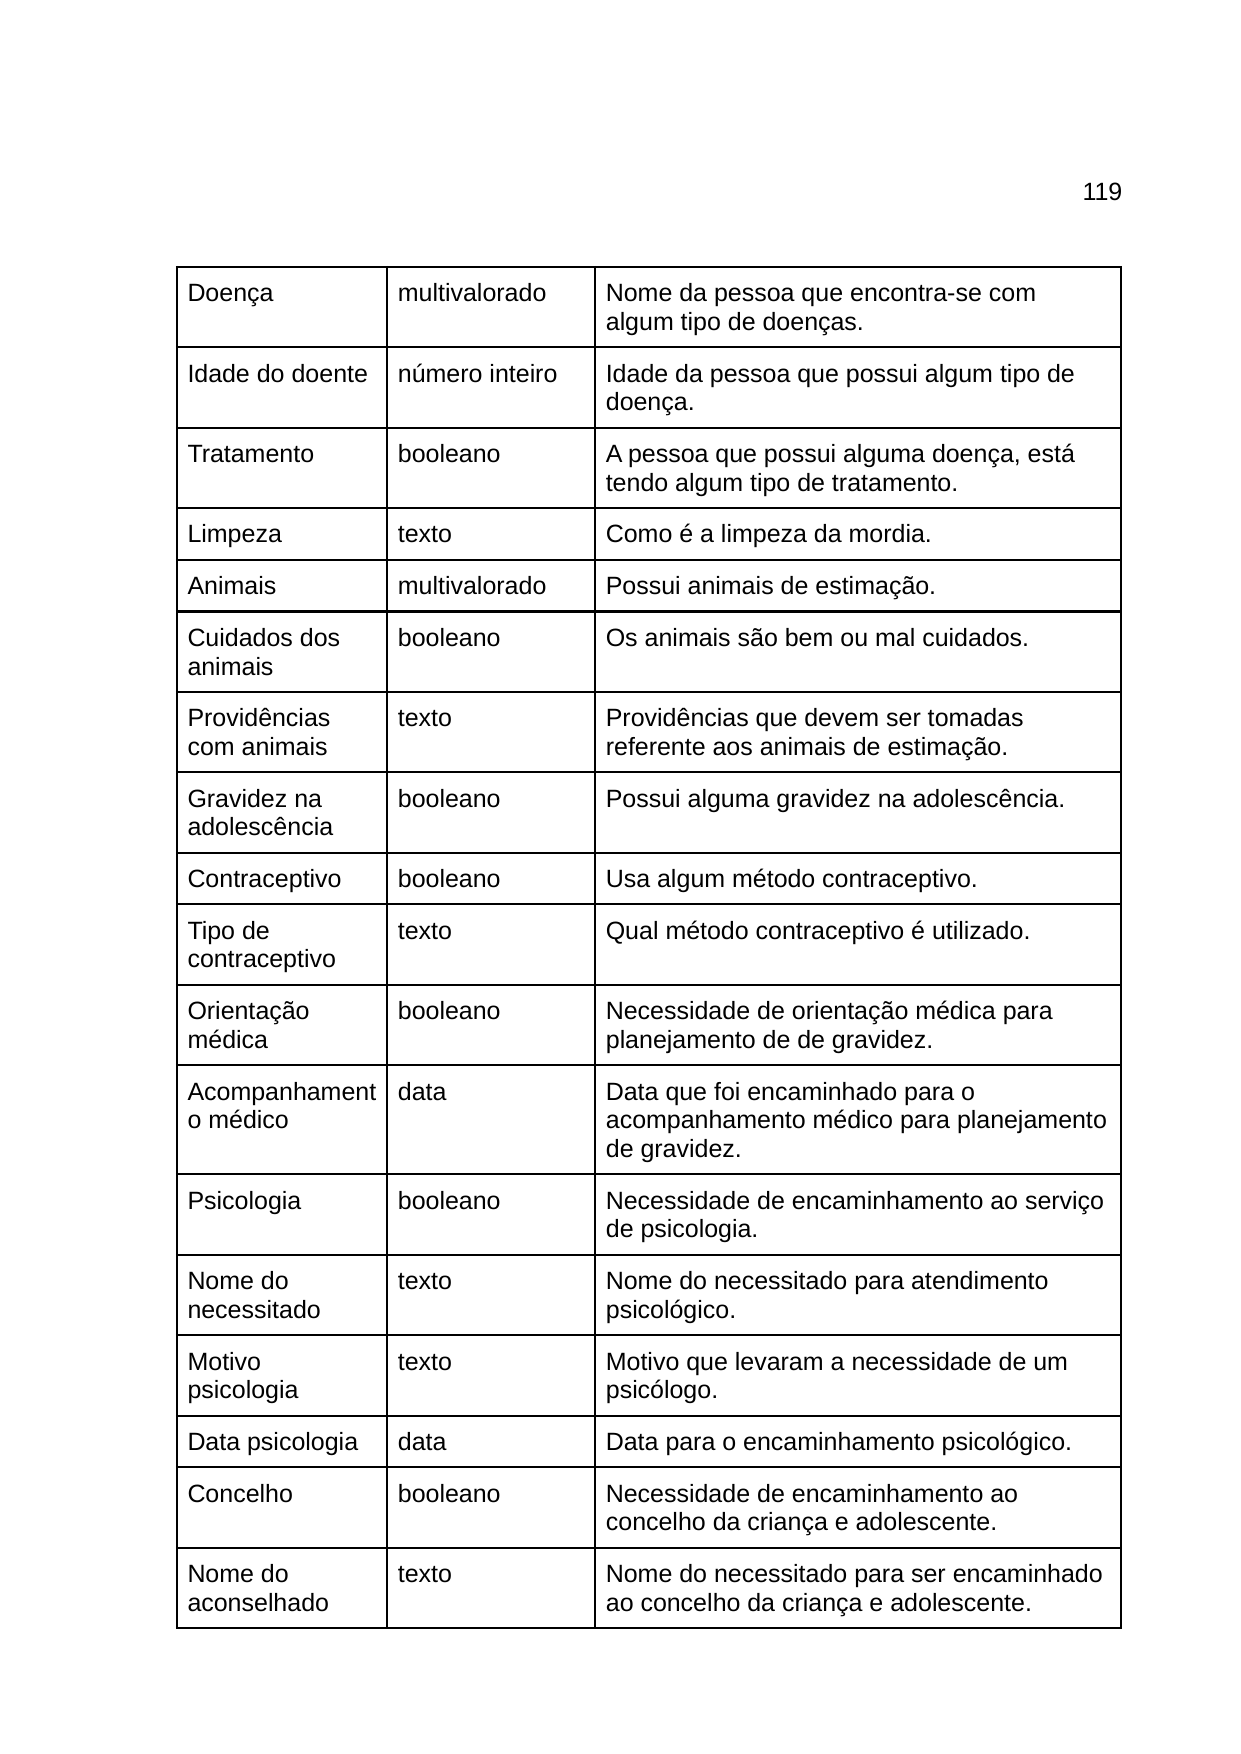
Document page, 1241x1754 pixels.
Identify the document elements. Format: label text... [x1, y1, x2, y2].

table_cell booleano [388, 613, 594, 691]
table_cell Doença [178, 268, 386, 346]
table_cell texto [388, 1549, 594, 1627]
table_cell número inteiro [388, 348, 594, 427]
table_cell Concelho [178, 1468, 386, 1547]
table_cell Nome do aconselhado [178, 1549, 386, 1627]
table_cell Orientação médica [178, 986, 386, 1064]
table_cell Motivo psicologia [178, 1336, 386, 1414]
table_cell booleano [388, 986, 594, 1064]
table_cell Providências que devem ser tomadas referente aos animais de estimação. [596, 693, 1120, 771]
table_cell Nome do necessitado para atendimento psicológico. [596, 1256, 1120, 1334]
table_cell Necessidade de encaminhamento ao serviço de psicologia. [596, 1175, 1120, 1254]
table_cell Tipo de contraceptivo [178, 905, 386, 984]
table_cell booleano [388, 1468, 594, 1547]
table_cell Data que foi encaminhado para o acompanhamento médico para planejamento de gravidez. [596, 1066, 1120, 1173]
table_cell Os animais são bem ou mal cuidados. [596, 613, 1120, 691]
table_cell Data psicologia [178, 1417, 386, 1466]
table_cell booleano [388, 429, 594, 507]
table_cell data [388, 1066, 594, 1173]
table_cell Limpeza [178, 509, 386, 559]
table_cell booleano [388, 1175, 594, 1254]
table_cell Possui animais de estimação. [596, 561, 1120, 610]
table_cell Providências com animais [178, 693, 386, 771]
table_cell Necessidade de encaminhamento ao concelho da criança e adolescente. [596, 1468, 1120, 1547]
table_cell Necessidade de orientação médica para planejamento de de gravidez. [596, 986, 1120, 1064]
table_cell Usa algum método contraceptivo. [596, 854, 1120, 903]
table_cell texto [388, 1256, 594, 1334]
table_cell texto [388, 1336, 594, 1414]
table_cell Acompanhamento médico [178, 1066, 386, 1173]
table_cell Idade do doente [178, 348, 386, 427]
table_cell booleano [388, 773, 594, 852]
table_cell Contraceptivo [178, 854, 386, 903]
table_cell Nome da pessoa que encontra-se com algum tipo de doenças. [596, 268, 1120, 346]
table_cell Data para o encaminhamento psicológico. [596, 1417, 1120, 1466]
table_cell Nome do necessitado para ser encaminhado ao concelho da criança e adolescente. [596, 1549, 1120, 1627]
table_cell Possui alguma gravidez na adolescência. [596, 773, 1120, 852]
table_cell Cuidados dos animais [178, 613, 386, 691]
table_cell Tratamento [178, 429, 386, 507]
table_cell multivalorado [388, 561, 594, 610]
table_cell Psicologia [178, 1175, 386, 1254]
table_cell Qual método contraceptivo é utilizado. [596, 905, 1120, 984]
table_cell texto [388, 905, 594, 984]
table_cell A pessoa que possui alguma doença, está tendo algum tipo de tratamento. [596, 429, 1120, 507]
table_cell multivalorado [388, 268, 594, 346]
table_cell Gravidez na adolescência [178, 773, 386, 852]
table_cell data [388, 1417, 594, 1466]
table_cell Animais [178, 561, 386, 610]
table_cell Nome do necessitado [178, 1256, 386, 1334]
table_cell Como é a limpeza da mordia. [596, 509, 1120, 559]
table_cell texto [388, 509, 594, 559]
table_cell Motivo que levaram a necessidade de um psicólogo. [596, 1336, 1120, 1414]
table_cell booleano [388, 854, 594, 903]
table_cell texto [388, 693, 594, 771]
table_cell Idade da pessoa que possui algum tipo de doença. [596, 348, 1120, 427]
